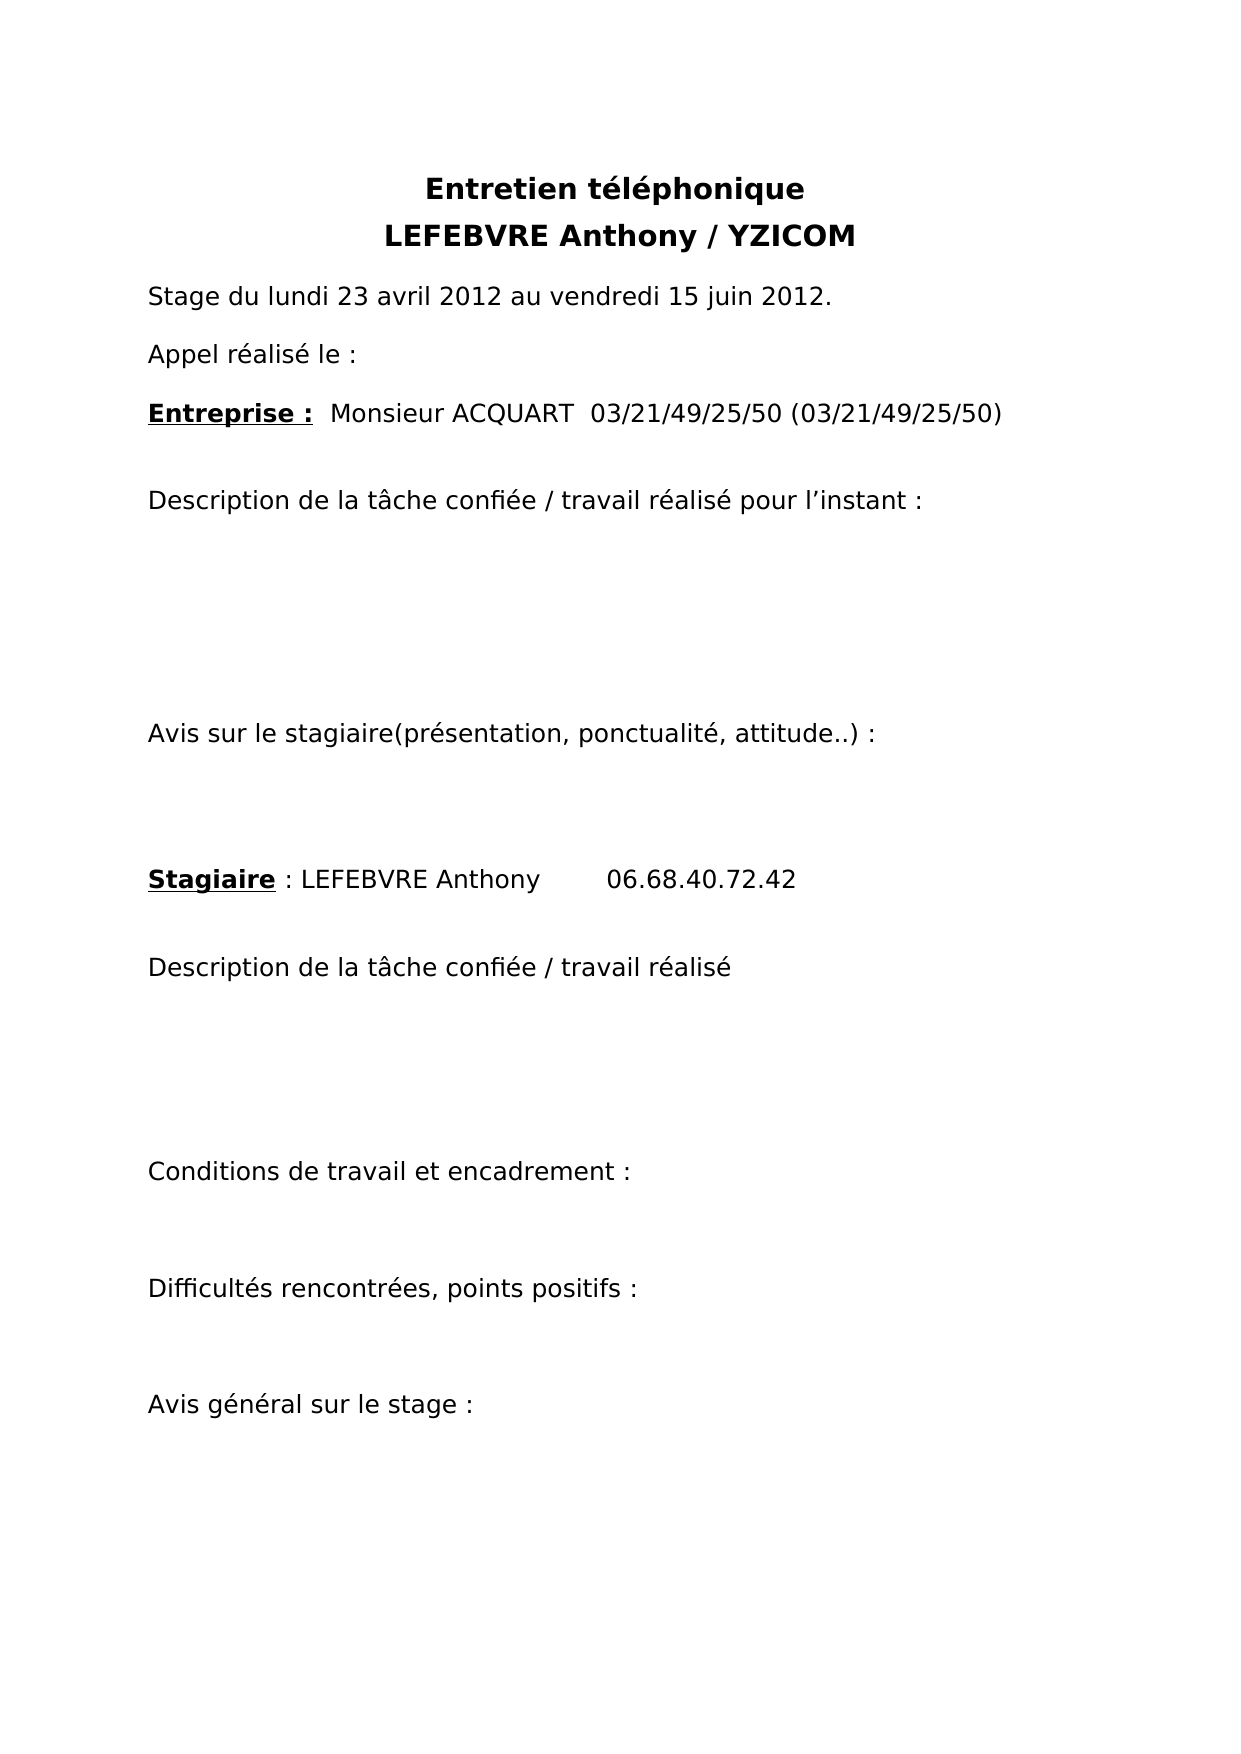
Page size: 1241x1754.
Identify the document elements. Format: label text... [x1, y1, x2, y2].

text Description de la tâche confiée / travail réalisé [148, 953, 1093, 982]
text Avis général sur le stage : [148, 1391, 1093, 1420]
text Difficultés rencontrées, points positifs : [148, 1274, 1093, 1303]
text Stage du lundi 23 avril 2012 au vendredi 15 juin 2012. [148, 282, 1093, 311]
subtitle Entretien téléphonique [148, 173, 1093, 207]
text Stagiaire : LEFEBVRE Anthony 06.68.40.72.42 [148, 866, 1093, 895]
text Appel réalisé le : [148, 341, 1093, 370]
text Avis sur le stagiaire(présentation, ponctualité, attitude..) : [148, 720, 1093, 749]
text Description de la tâche confiée / travail réalisé pour l’instant : [148, 486, 1093, 516]
text Conditions de travail et encadrement : [148, 1157, 1093, 1186]
text Entreprise : Monsieur ACQUART 03/21/49/25/50 (03/21/49/25/50) [148, 399, 1093, 428]
text LEFEBVRE Anthony / YZICOM [148, 219, 1093, 253]
